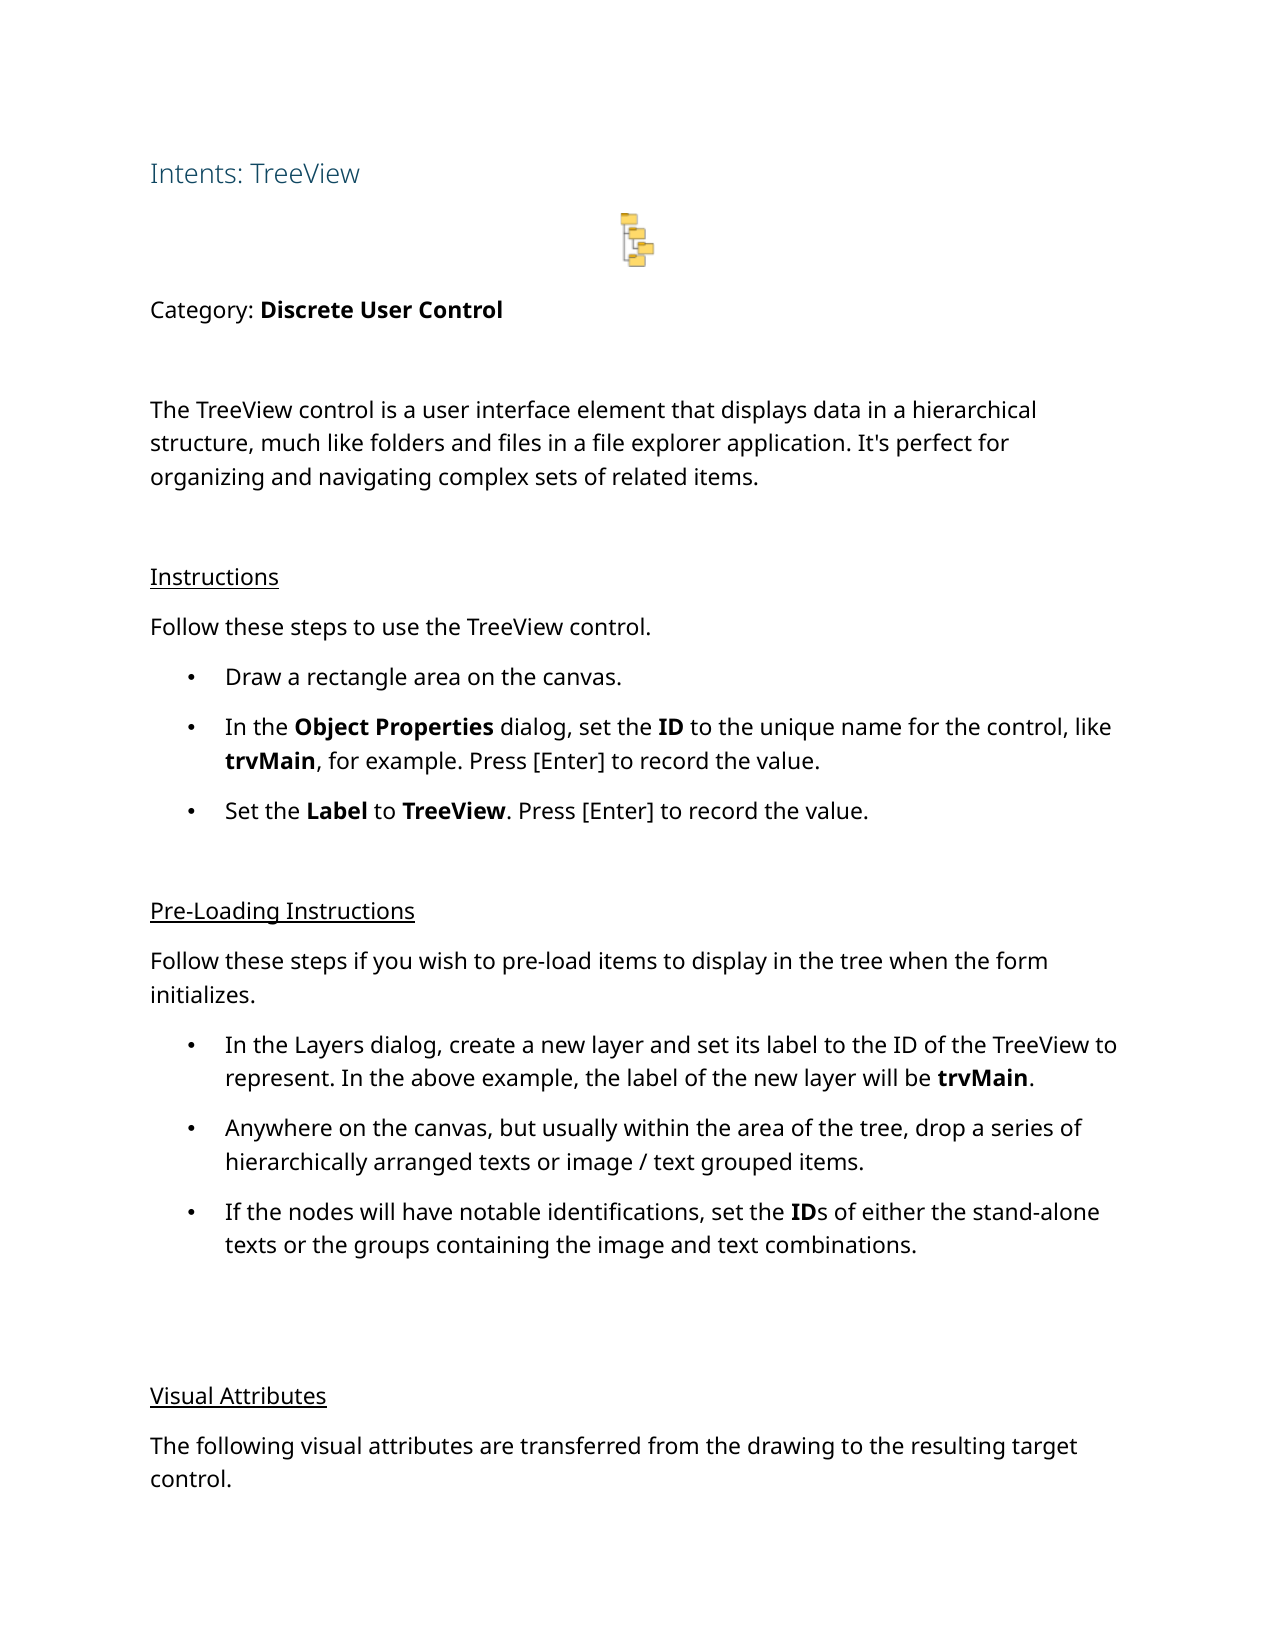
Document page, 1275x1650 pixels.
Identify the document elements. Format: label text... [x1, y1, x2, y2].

text The following visual attributes are transferred from the drawing to the resulting target control. [150, 1430, 1125, 1494]
text Category: Discrete User Control [150, 294, 1125, 325]
list Set the Label to TreeView. Press [Enter] to record the value. [187, 795, 1125, 826]
list In the Layers dialog, create a new layer and set its label to the ID of the TreeView to represent. In the above example, the label of the new layer will be trvMain. [187, 1029, 1125, 1093]
picture [620, 213, 655, 267]
text The TreeView control is a user interface element that displays data in a hierarchical structure, much like folders and files in a file explorer application. It's perfect for organizing and navigating complex sets of related items. [150, 394, 1125, 492]
list Anywhere on the canvas, but usually within the area of the tree, drop a series of hierarchically arranged texts or image / text grouped items. [187, 1112, 1125, 1177]
text Pre-Loading Instructions [150, 895, 1125, 926]
text Visual Attributes [150, 1379, 1125, 1411]
text Instructions [150, 561, 1125, 592]
list Draw a rectangle area on the canvas. [187, 661, 1125, 692]
list If the nodes will have notable identifications, set the IDs of either the stand-alone texts or the groups containing the image and text combinations. [187, 1196, 1125, 1261]
text Follow these steps to use the TreeView control. [150, 611, 1125, 642]
text Follow these steps if you wish to pre-load items to display in the tree when the form initializes. [150, 945, 1125, 1010]
subtitle Intents: TreeView [150, 154, 1125, 191]
list In the Object Properties dialog, set the ID to the unique name for the control, like trvMain, for example. Press [Enter] to record the value. [187, 711, 1125, 776]
